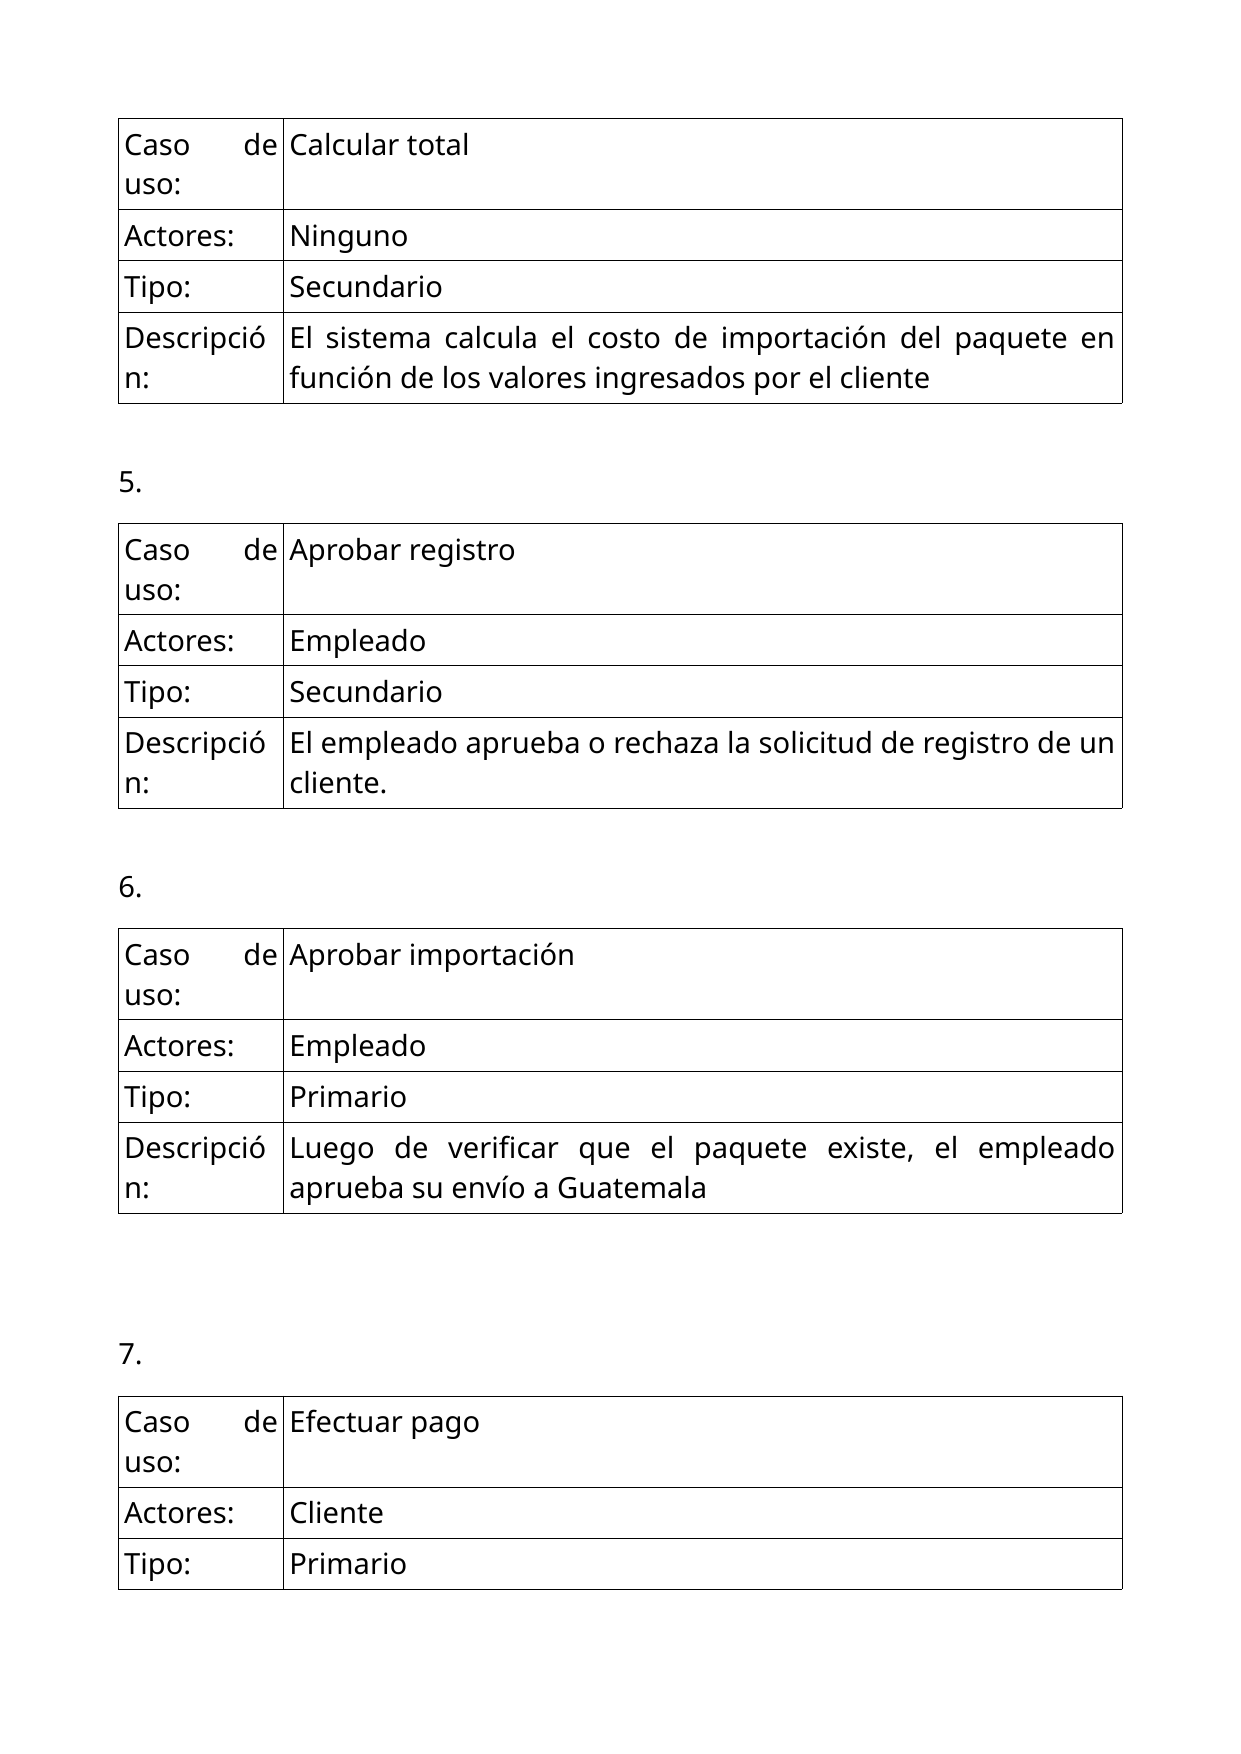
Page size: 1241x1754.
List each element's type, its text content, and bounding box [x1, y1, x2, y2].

table_cell Luego de verificar que el paquete existe, el empleado aprueba su envío a Guatemala [284, 1123, 1122, 1213]
table_cell Actores: [119, 615, 283, 665]
table_cell Tipo: [119, 261, 283, 312]
text 5. [118, 461, 1122, 501]
table_cell Descripción: [119, 1123, 283, 1213]
table_cell Empleado [284, 615, 1122, 665]
table_cell Actores: [119, 1488, 283, 1538]
table_cell Actores: [119, 210, 283, 260]
table_cell Actores: [119, 1020, 283, 1071]
table_cell Empleado [284, 1020, 1122, 1071]
table_cell Cliente [284, 1488, 1122, 1538]
table_header Caso de uso: [119, 119, 283, 209]
table_cell Tipo: [119, 666, 283, 717]
table_header Aprobar registro [284, 524, 1122, 614]
table_header Caso de uso: [119, 1397, 283, 1487]
text 6. [118, 866, 1122, 906]
table_cell Tipo: [119, 1072, 283, 1122]
table_cell Descripción: [119, 313, 283, 402]
text 7. [118, 1333, 1122, 1373]
table_header Caso de uso: [119, 524, 283, 614]
table_cell Ninguno [284, 210, 1122, 260]
table_cell Primario [284, 1539, 1122, 1589]
table_header Aprobar importación [284, 929, 1122, 1019]
table_cell Tipo: [119, 1539, 283, 1589]
table_cell Secundario [284, 666, 1122, 717]
table_header Calcular total [284, 119, 1122, 209]
table_cell Primario [284, 1072, 1122, 1122]
table_cell Secundario [284, 261, 1122, 312]
table_cell El sistema calcula el costo de importación del paquete en función de los valores ingresados por el cliente [284, 313, 1122, 402]
table_header Efectuar pago [284, 1397, 1122, 1487]
table_header Caso de uso: [119, 929, 283, 1019]
table_cell El empleado aprueba o rechaza la solicitud de registro de un cliente. [284, 718, 1122, 808]
table_cell Descripción: [119, 718, 283, 808]
